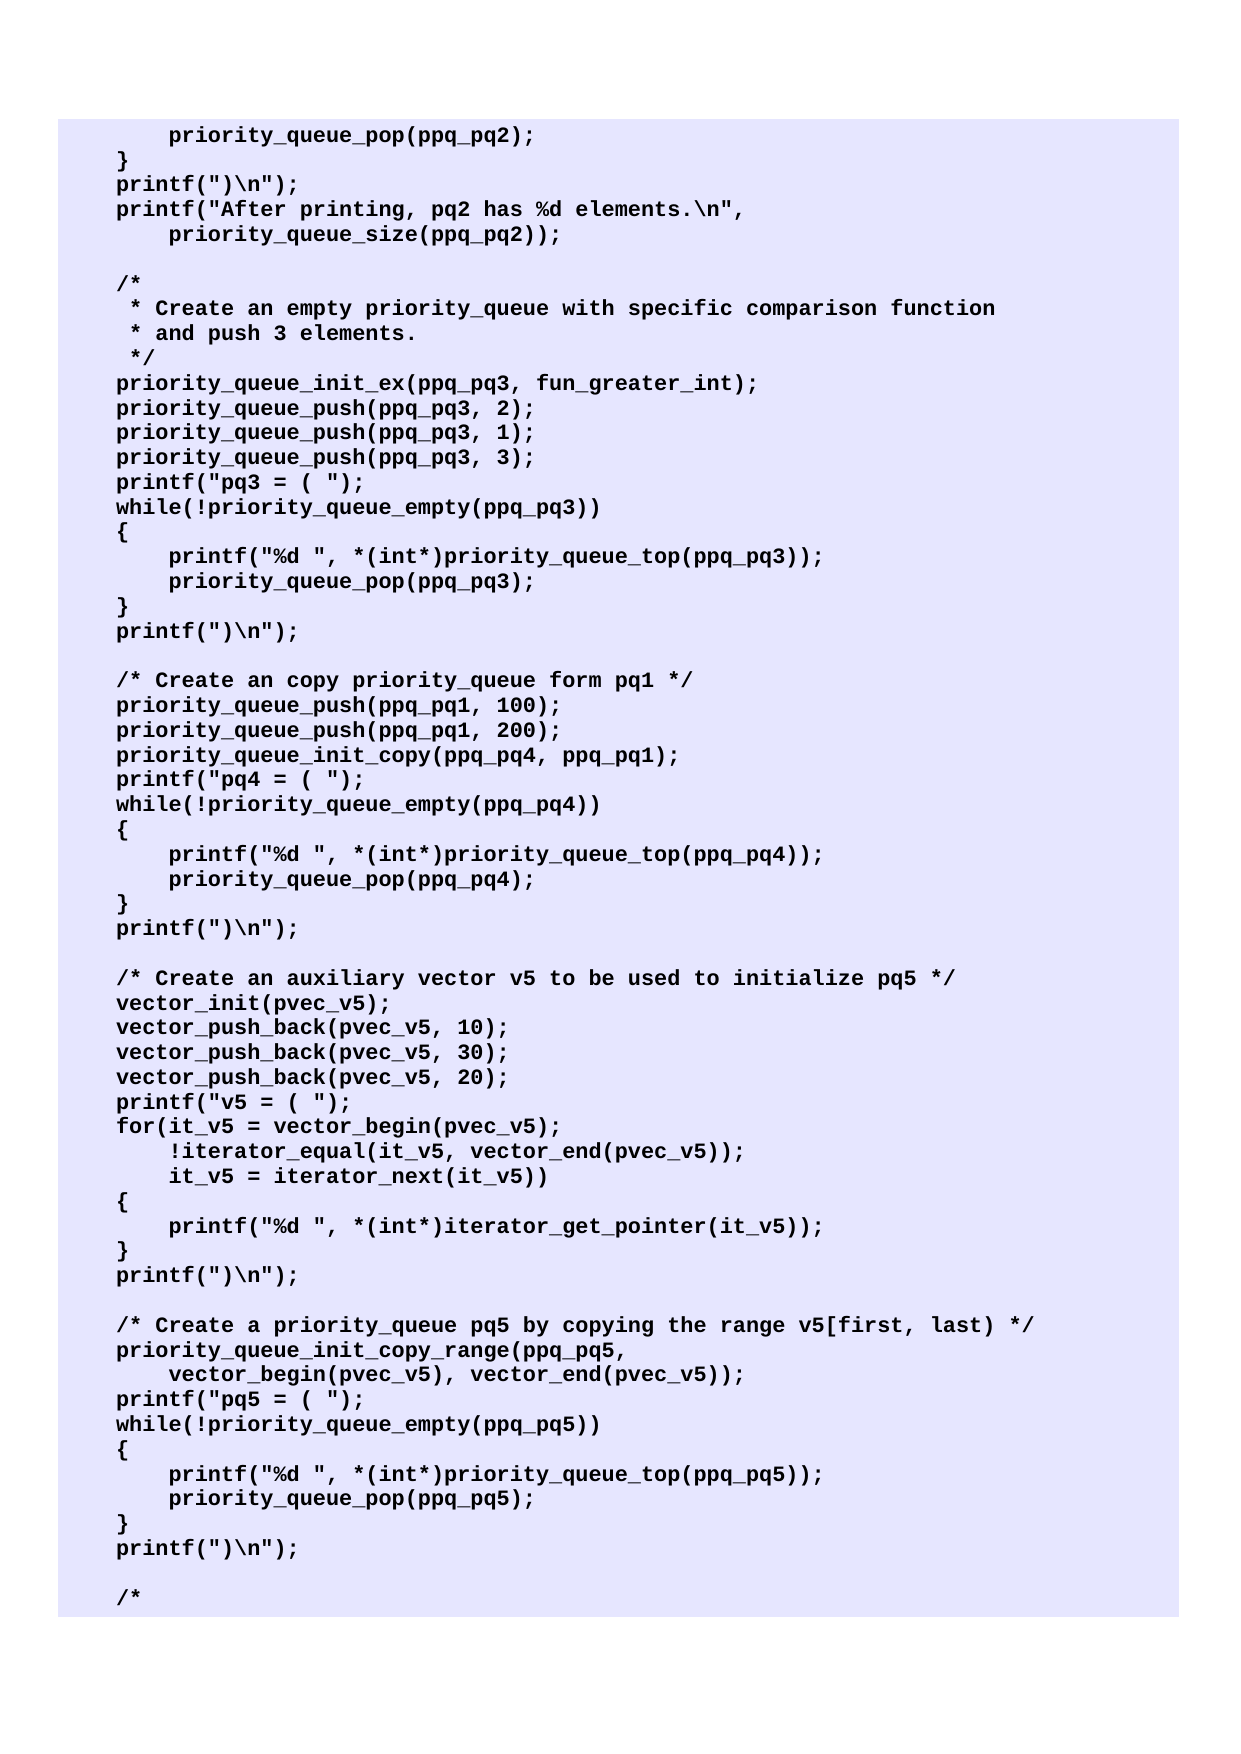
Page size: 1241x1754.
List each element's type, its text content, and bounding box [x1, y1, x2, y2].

table_header priority_queue_pop(ppq_pq2); } printf(")\n"); printf("After printing, pq2 has %d elements.\n", priority_queue_size(ppq_pq2)); /* * Create an empty priority_queue with specific comparison function * and push 3 elements. */ priority_queue_init_ex(ppq_pq3, fun_greater_int); priority_queue_push(ppq_pq3, 2); priority_queue_push(ppq_pq3, 1); priority_queue_push(ppq_pq3, 3); printf("pq3 = ( "); while(!priority_queue_empty(ppq_pq3)) { printf("%d ", *(int*)priority_queue_top(ppq_pq3)); priority_queue_pop(ppq_pq3); } printf(")\n"); /* Create an copy priority_queue form pq1 */ priority_queue_push(ppq_pq1, 100); priority_queue_push(ppq_pq1, 200); priority_queue_init_copy(ppq_pq4, ppq_pq1); printf("pq4 = ( "); while(!priority_queue_empty(ppq_pq4)) { printf("%d ", *(int*)priority_queue_top(ppq_pq4)); priority_queue_pop(ppq_pq4); } printf(")\n"); /* Create an auxiliary vector v5 to be used to initialize pq5 */ vector_init(pvec_v5); vector_push_back(pvec_v5, 10); vector_push_back(pvec_v5, 30); vector_push_back(pvec_v5, 20); printf("v5 = ( "); for(it_v5 = vector_begin(pvec_v5); !iterator_equal(it_v5, vector_end(pvec_v5)); it_v5 = iterator_next(it_v5)) { printf("%d ", *(int*)iterator_get_pointer(it_v5)); } printf(")\n"); /* Create a priority_queue pq5 by copying the range v5[first, last) */ priority_queue_init_copy_range(ppq_pq5, vector_begin(pvec_v5), vector_end(pvec_v5)); printf("pq5 = ( "); while(!priority_queue_empty(ppq_pq5)) { printf("%d ", *(int*)priority_queue_top(ppq_pq5)); priority_queue_pop(ppq_pq5); } printf(")\n"); /* [58, 119, 1179, 1617]
